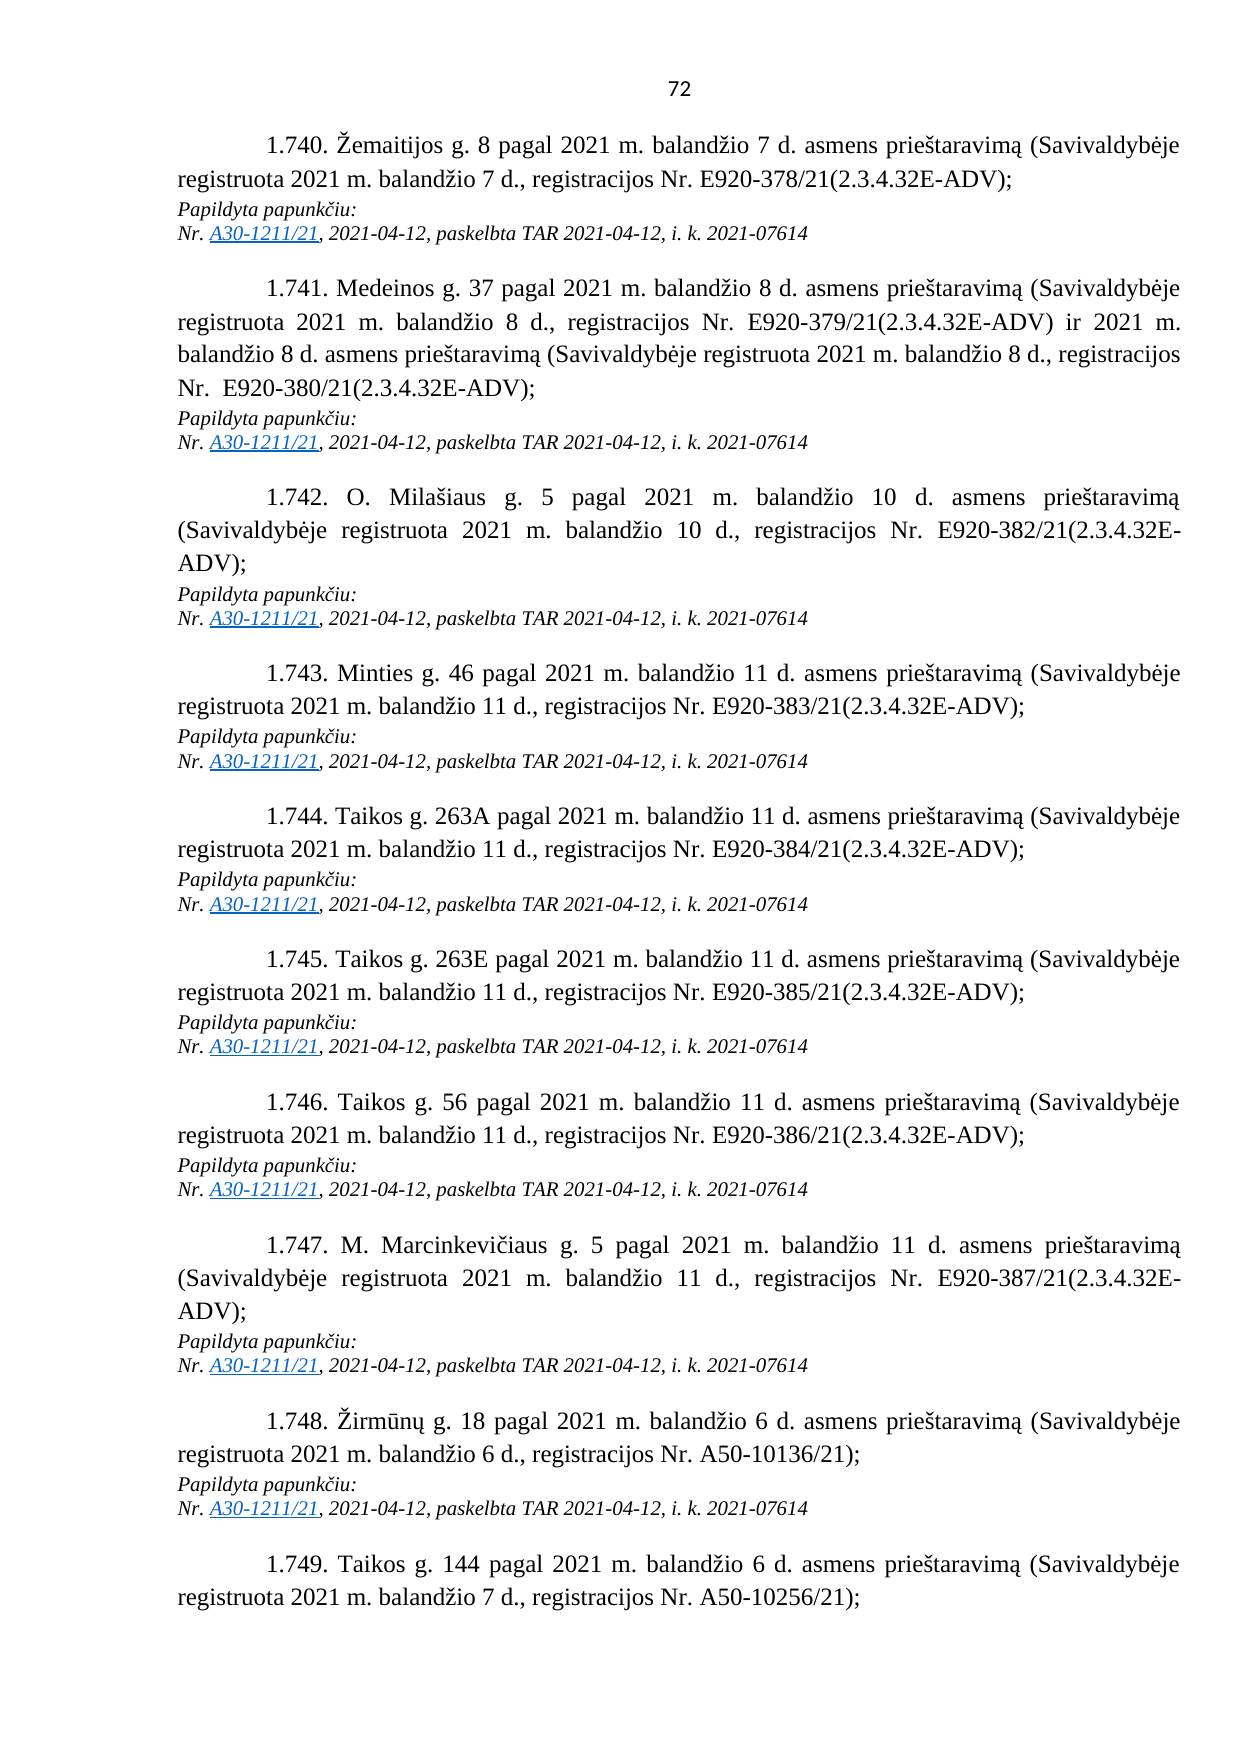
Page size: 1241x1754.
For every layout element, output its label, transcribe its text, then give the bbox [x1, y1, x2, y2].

text 1.746. Taikos g. 56 pagal 2021 m. balandžio 11 d. asmens prieštaravimą (Savivaldybėje registruota 2021 m. balandžio 11 d., registracijos Nr. E920-386/21(2.3.4.32E-ADV); [177, 1087, 1181, 1149]
text Nr. A30-1211/21, 2021-04-12, paskelbta TAR 2021-04-12, i. k. 2021-07614 [177, 1353, 1181, 1377]
text Nr. A30-1211/21, 2021-04-12, paskelbta TAR 2021-04-12, i. k. 2021-07614 [177, 606, 1181, 630]
text Papildyta papunkčiu: [177, 582, 1181, 606]
text 1.749. Taikos g. 144 pagal 2021 m. balandžio 6 d. asmens prieštaravimą (Savivaldybėje registruota 2021 m. balandžio 7 d., registracijos Nr. A50-10256/21); [177, 1549, 1181, 1611]
text Papildyta papunkčiu: [177, 724, 1181, 748]
text Nr. A30-1211/21, 2021-04-12, paskelbta TAR 2021-04-12, i. k. 2021-07614 [177, 1177, 1181, 1201]
text 1.740. Žemaitijos g. 8 pagal 2021 m. balandžio 7 d. asmens prieštaravimą (Savivaldybėje registruota 2021 m. balandžio 7 d., registracijos Nr. E920-378/21(2.3.4.32E-ADV); [177, 131, 1181, 192]
text Nr. A30-1211/21, 2021-04-12, paskelbta TAR 2021-04-12, i. k. 2021-07614 [177, 221, 1181, 245]
text Papildyta papunkčiu: [177, 197, 1181, 221]
text Papildyta papunkčiu: [177, 1472, 1181, 1496]
text Nr. A30-1211/21, 2021-04-12, paskelbta TAR 2021-04-12, i. k. 2021-07614 [177, 748, 1181, 773]
text Nr. A30-1211/21, 2021-04-12, paskelbta TAR 2021-04-12, i. k. 2021-07614 [177, 1034, 1181, 1058]
text Papildyta papunkčiu: [177, 1010, 1181, 1034]
text Papildyta papunkčiu: [177, 1329, 1181, 1353]
text 1.745. Taikos g. 263E pagal 2021 m. balandžio 11 d. asmens prieštaravimą (Savivaldybėje registruota 2021 m. balandžio 11 d., registracijos Nr. E920-385/21(2.3.4.32E-ADV); [177, 944, 1181, 1006]
text Nr. A30-1211/21, 2021-04-12, paskelbta TAR 2021-04-12, i. k. 2021-07614 [177, 891, 1181, 916]
text 1.741. Medeinos g. 37 pagal 2021 m. balandžio 8 d. asmens prieštaravimą (Savivaldybėje registruota 2021 m. balandžio 8 d., registracijos Nr. E920-379/21(2.3.4.32E-ADV) ir 2021 m. balandžio 8 d. asmens prieštaravimą (Savivaldybėje registruota 2021 m. balandžio 8 d., registracijos Nr. E920-380/21(2.3.4.32E-ADV); [177, 273, 1181, 401]
text 1.747. M. Marcinkevičiaus g. 5 pagal 2021 m. balandžio 11 d. asmens prieštaravimą (Savivaldybėje registruota 2021 m. balandžio 11 d., registracijos Nr. E920-387/21(2.3.4.32E-ADV); [177, 1230, 1181, 1325]
text 1.748. Žirmūnų g. 18 pagal 2021 m. balandžio 6 d. asmens prieštaravimą (Savivaldybėje registruota 2021 m. balandžio 6 d., registracijos Nr. A50-10136/21); [177, 1406, 1181, 1468]
text Papildyta papunkčiu: [177, 1153, 1181, 1177]
text Papildyta papunkčiu: [177, 406, 1181, 430]
text 1.744. Taikos g. 263A pagal 2021 m. balandžio 11 d. asmens prieštaravimą (Savivaldybėje registruota 2021 m. balandžio 11 d., registracijos Nr. E920-384/21(2.3.4.32E-ADV); [177, 801, 1181, 863]
text 1.742. O. Milašiaus g. 5 pagal 2021 m. balandžio 10 d. asmens prieštaravimą (Savivaldybėje registruota 2021 m. balandžio 10 d., registracijos Nr. E920-382/21(2.3.4.32E-ADV); [177, 482, 1181, 577]
text Nr. A30-1211/21, 2021-04-12, paskelbta TAR 2021-04-12, i. k. 2021-07614 [177, 1496, 1181, 1520]
text 1.743. Minties g. 46 pagal 2021 m. balandžio 11 d. asmens prieštaravimą (Savivaldybėje registruota 2021 m. balandžio 11 d., registracijos Nr. E920-383/21(2.3.4.32E-ADV); [177, 658, 1181, 720]
text Nr. A30-1211/21, 2021-04-12, paskelbta TAR 2021-04-12, i. k. 2021-07614 [177, 430, 1181, 454]
text Papildyta papunkčiu: [177, 867, 1181, 891]
